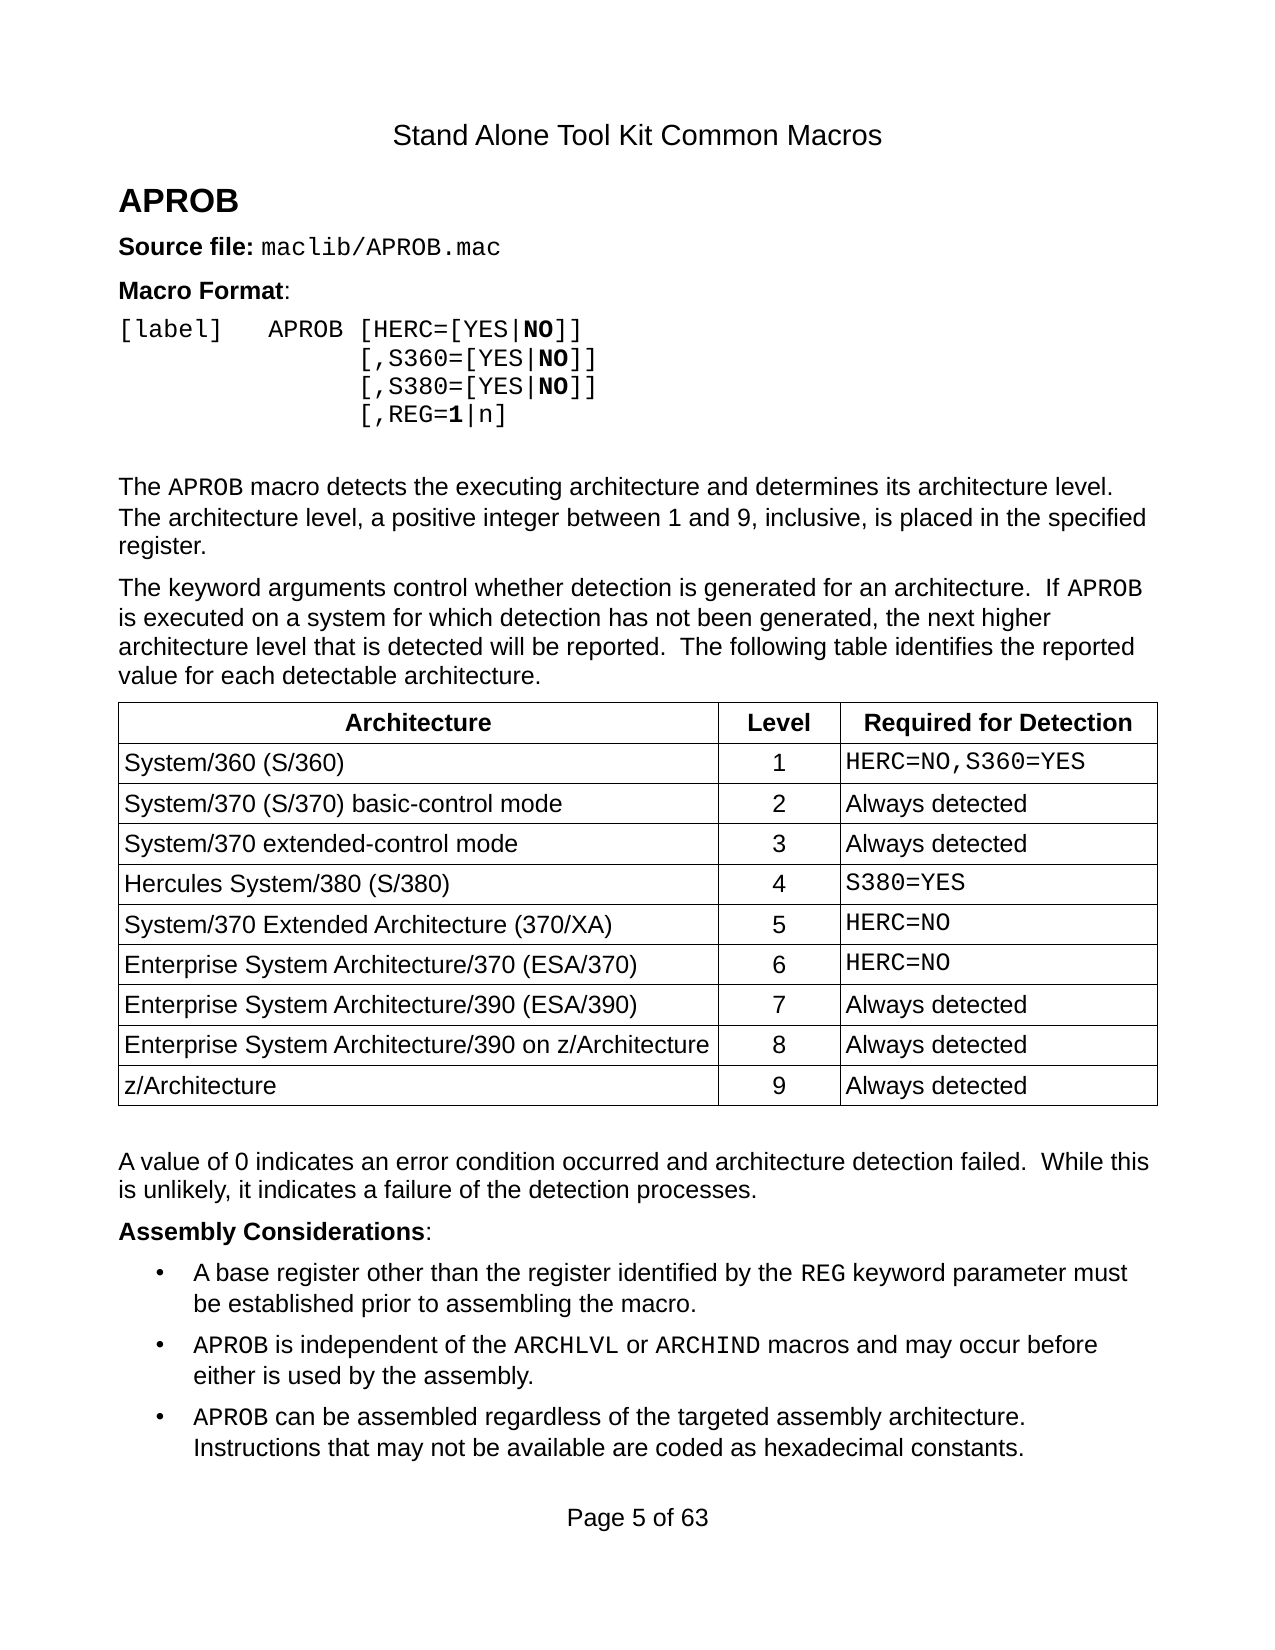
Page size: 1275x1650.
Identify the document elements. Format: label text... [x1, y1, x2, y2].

table_header Architecture [119, 703, 718, 742]
table_cell Always detected [841, 824, 1157, 863]
table_cell HERC=NO,S360=YES [841, 744, 1157, 783]
text Source file: maclib/APROB.mac [118, 232, 1157, 263]
table_cell System/370 Extended Architecture (370/XA) [119, 905, 718, 944]
text Assembly Considerations: [118, 1217, 1157, 1245]
text The keyword arguments control whether detection is generated for an architecture. If APROB is executed on a system for which detection has not been generated, the next higher architecture level that is detected will be reported. The following table identifies the reported value for each detectable architecture. [118, 572, 1157, 690]
table_cell Always detected [841, 784, 1157, 823]
table_cell Enterprise System Architecture/370 (ESA/370) [119, 945, 718, 984]
table_cell 6 [719, 945, 840, 984]
text [,REG=1|n] [118, 402, 1157, 430]
table_cell z/Architecture [119, 1066, 718, 1105]
table_cell Always detected [841, 985, 1157, 1025]
text [label] APROB [HERC=[YES|NO]] [118, 317, 1157, 345]
text A value of 0 indicates an error condition occurred and architecture detection failed. While this is unlikely, it indicates a failure of the detection processes. [118, 1147, 1157, 1204]
list A base register other than the register identified by the REG keyword parameter must be established prior to assembling the macro. [156, 1258, 1157, 1318]
text [,S380=[YES|NO]] [118, 374, 1157, 402]
table_cell 1 [719, 744, 840, 783]
table_cell 5 [719, 905, 840, 944]
table_cell 3 [719, 824, 840, 863]
table_cell Hercules System/380 (S/380) [119, 865, 718, 904]
table_cell 4 [719, 865, 840, 904]
list APROB can be assembled regardless of the targeted assembly architecture. Instructions that may not be available are coded as hexadecimal constants. [156, 1402, 1157, 1462]
table_cell Enterprise System Architecture/390 on z/Architecture [119, 1026, 718, 1065]
text [,S360=[YES|NO]] [118, 345, 1157, 374]
table_cell 2 [719, 784, 840, 823]
table_cell 7 [719, 985, 840, 1025]
table_header Required for Detection [841, 703, 1157, 742]
table_cell Always detected [841, 1026, 1157, 1065]
table_cell 9 [719, 1066, 840, 1105]
table_cell System/370 (S/370) basic-control mode [119, 784, 718, 823]
subtitle APROB [118, 181, 1157, 220]
table_header Level [719, 703, 840, 742]
table_cell Always detected [841, 1066, 1157, 1105]
table_cell Enterprise System Architecture/390 (ESA/390) [119, 985, 718, 1025]
text Macro Format: [118, 276, 1157, 304]
table_cell S380=YES [841, 865, 1157, 904]
table_cell System/360 (S/360) [119, 744, 718, 783]
list APROB is independent of the ARCHLVL or ARCHIND macros and may occur before either is used by the assembly. [156, 1330, 1157, 1390]
table_cell HERC=NO [841, 945, 1157, 984]
text The APROB macro detects the executing architecture and determines its architecture level. The architecture level, a positive integer between 1 and 9, inclusive, is placed in the specified register. [118, 472, 1157, 560]
table_cell 8 [719, 1026, 840, 1065]
table_cell HERC=NO [841, 905, 1157, 944]
table_cell System/370 extended-control mode [119, 824, 718, 863]
